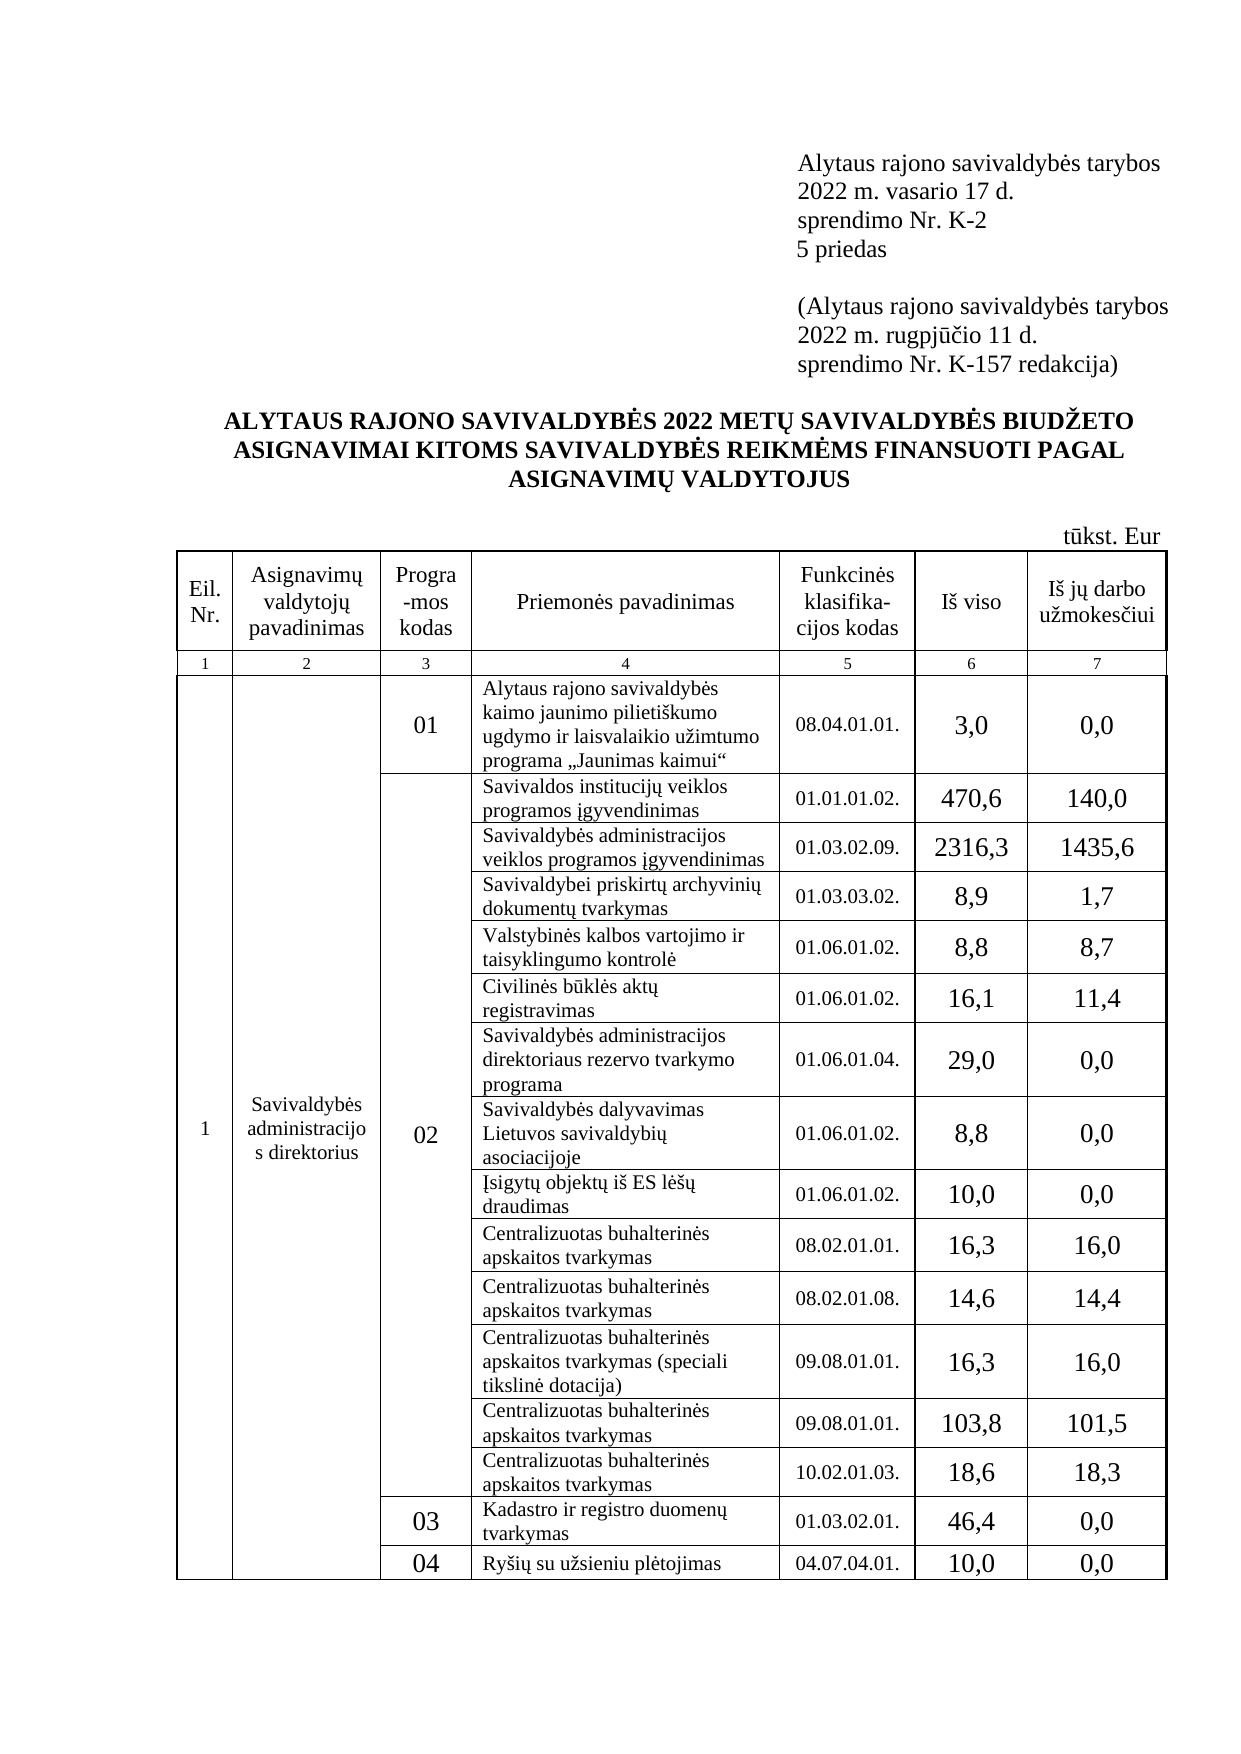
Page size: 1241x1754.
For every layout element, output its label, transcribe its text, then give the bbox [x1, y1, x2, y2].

table_cell 4 [472, 651, 779, 675]
table_cell [1168, 1271, 1194, 1324]
table_header Iš viso [916, 552, 1027, 650]
table_cell [1168, 1496, 1194, 1545]
table_cell [1194, 591, 1199, 650]
table_cell 6 [916, 651, 1027, 675]
table_cell [1168, 591, 1194, 650]
text (Alytaus rajono savivaldybės tarybos [177, 291, 1181, 320]
table_cell 09.08.01.01. [780, 1325, 914, 1397]
table_cell Centralizuotas buhalterinės apskaitos tvarkymas [472, 1219, 779, 1271]
table_cell 08.02.01.08. [780, 1272, 914, 1324]
table_header Progra-mos kodas [381, 552, 471, 650]
table_header [1194, 550, 1199, 591]
table_header [1171, 550, 1194, 591]
text Alytaus rajono savivaldybės tarybos [177, 148, 1181, 176]
table_cell 10.02.01.03. [780, 1448, 914, 1496]
table_cell 01.06.01.02. [780, 921, 914, 973]
table_cell [1194, 1324, 1199, 1397]
table_cell [1168, 675, 1194, 772]
text sprendimo Nr. K-157 redakcija) [177, 349, 1181, 378]
table_cell Savivaldybės administracijos direktoriaus rezervo tvarkymo programa [472, 1023, 779, 1096]
table_cell [1194, 1545, 1199, 1579]
table_cell Centralizuotas buhalterinės apskaitos tvarkymas [472, 1399, 779, 1447]
table_cell 5 [780, 651, 914, 675]
table_cell 10,0 [916, 1546, 1027, 1579]
table_cell 01.06.01.02. [780, 974, 914, 1022]
table_cell [1194, 1271, 1199, 1324]
table_cell 29,0 [916, 1023, 1027, 1096]
table_cell [1168, 1096, 1194, 1169]
text tūkst. Eur [177, 521, 1181, 550]
table_cell 8,8 [916, 1097, 1027, 1169]
table_header Priemonės pavadinimas [472, 552, 779, 650]
table_cell [1168, 1218, 1194, 1271]
table_cell Savivaldybei priskirtų archyvinių dokumentų tvarkymas [472, 872, 779, 920]
table_cell 1,7 [1028, 872, 1165, 920]
table_cell 103,8 [916, 1399, 1027, 1447]
table_cell 04.07.04.01. [780, 1546, 914, 1579]
table_cell 2 [233, 651, 380, 675]
table_cell [1194, 1398, 1199, 1447]
table_cell 01.01.01.02. [780, 774, 914, 822]
table_cell 101,5 [1028, 1399, 1165, 1447]
table_cell 1 [178, 651, 232, 675]
table_cell 18,3 [1028, 1448, 1165, 1496]
table_cell Savivaldybės dalyvavimas Lietuvos savivaldybių asociacijoje [472, 1097, 779, 1169]
table_cell [1194, 675, 1199, 772]
table_cell Savivaldybės administracijos direktorius [233, 676, 380, 1579]
table_cell 0,0 [1028, 1497, 1165, 1545]
table_cell Savivaldybės administracijos veiklos programos įgyvendinimas [472, 823, 779, 871]
table_cell [1167, 650, 1194, 675]
table_cell 01.06.01.02. [780, 1097, 914, 1169]
table_cell 03 [381, 1497, 471, 1545]
table_cell Ryšių su užsieniu plėtojimas [472, 1546, 779, 1579]
table_cell 02 [381, 774, 471, 1496]
table_cell 1435,6 [1028, 823, 1165, 871]
table_cell [1194, 1169, 1199, 1218]
table_cell [1194, 822, 1199, 871]
table_cell [1168, 1022, 1194, 1096]
table_cell Įsigytų objektų iš ES lėšų draudimas [472, 1170, 779, 1218]
table_cell 2316,3 [916, 823, 1027, 871]
table_cell 3,0 [916, 676, 1027, 772]
table_cell 01.06.01.02. [780, 1170, 914, 1218]
table_header Eil. Nr. [178, 552, 232, 650]
table_cell [1168, 1324, 1194, 1397]
table_cell 01.06.01.04. [780, 1023, 914, 1096]
text 2022 m. rugpjūčio 11 d. [177, 320, 1181, 349]
table_cell 14,6 [916, 1272, 1027, 1324]
table_cell 0,0 [1028, 1097, 1165, 1169]
table_cell 16,0 [1028, 1325, 1165, 1397]
table_cell 01.03.03.02. [780, 872, 914, 920]
text ALYTAUS RAJONO SAVIVALDYBĖS 2022 METŲ SAVIVALDYBĖS BIUDŽETO ASIGNAVIMAI KITOMS SAVIVALDYBĖS REIKMĖMS FINANSUOTI PAGAL ASIGNAVIMŲ VALDYTOJUS [177, 406, 1181, 493]
table_cell 140,0 [1028, 774, 1165, 822]
table_header Asignavimų valdytojų pavadinimas [233, 552, 380, 650]
table_cell 8,8 [916, 921, 1027, 973]
table_cell 0,0 [1028, 1170, 1165, 1218]
table_cell [1168, 973, 1194, 1022]
table_cell Savivaldos institucijų veiklos programos įgyvendinimas [472, 774, 779, 822]
table_cell [1168, 871, 1194, 920]
table_cell 46,4 [916, 1497, 1027, 1545]
table_cell 1 [178, 676, 232, 1579]
table_cell 04 [381, 1546, 471, 1579]
table_cell [1168, 773, 1194, 822]
text 2022 m. vasario 17 d. [177, 176, 1181, 205]
table_cell [1194, 650, 1199, 675]
table_cell [1194, 871, 1199, 920]
table_cell [1168, 1398, 1194, 1447]
table_cell [1194, 1096, 1199, 1169]
table_header Funkcinės klasifika-cijos kodas [780, 552, 914, 650]
table_cell [1168, 920, 1194, 973]
table_cell [1194, 1022, 1199, 1096]
table_cell 3 [381, 651, 471, 675]
table_cell 01.03.02.01. [780, 1497, 914, 1545]
table_cell 7 [1028, 651, 1166, 675]
table_cell [1168, 1447, 1194, 1496]
table_cell 16,0 [1028, 1219, 1165, 1271]
table_cell [1194, 1218, 1199, 1271]
text sprendimo Nr. K-2 [177, 205, 1181, 234]
table_cell 10,0 [916, 1170, 1027, 1218]
table_cell 08.02.01.01. [780, 1219, 914, 1271]
table_cell [1168, 1169, 1194, 1218]
table_cell 01.03.02.09. [780, 823, 914, 871]
table_cell 0,0 [1028, 676, 1165, 772]
table_cell 09.08.01.01. [780, 1399, 914, 1447]
table_cell [1168, 822, 1194, 871]
table_cell 16,1 [916, 974, 1027, 1022]
table_cell Civilinės būklės aktų registravimas [472, 974, 779, 1022]
text 5 priedas [796, 234, 1181, 263]
table_cell [1194, 920, 1199, 973]
table_cell Centralizuotas buhalterinės apskaitos tvarkymas [472, 1272, 779, 1324]
table_cell [1194, 1496, 1199, 1545]
table_cell 0,0 [1028, 1546, 1165, 1579]
table_cell 08.04.01.01. [780, 676, 914, 772]
table_cell Centralizuotas buhalterinės apskaitos tvarkymas (speciali tikslinė dotacija) [472, 1325, 779, 1397]
table_cell [1194, 773, 1199, 822]
table_cell Alytaus rajono savivaldybės kaimo jaunimo pilietiškumo ugdymo ir laisvalaikio užimtumo programa „Jaunimas kaimui“ [472, 676, 779, 772]
table_cell 18,6 [916, 1448, 1027, 1496]
table_cell 16,3 [916, 1325, 1027, 1397]
table_cell 470,6 [916, 774, 1027, 822]
table_cell [1194, 1447, 1199, 1496]
table_cell 11,4 [1028, 974, 1165, 1022]
table_cell 16,3 [916, 1219, 1027, 1271]
table_cell 8,7 [1028, 921, 1165, 973]
table_cell 0,0 [1028, 1023, 1165, 1096]
table_cell Valstybinės kalbos vartojimo ir taisyklingumo kontrolė [472, 921, 779, 973]
table_cell Centralizuotas buhalterinės apskaitos tvarkymas [472, 1448, 779, 1496]
table_cell 01 [381, 676, 471, 772]
table_header Iš jų darbo užmokesčiui [1028, 552, 1165, 650]
table_cell [1168, 1545, 1194, 1579]
table_cell 8,9 [916, 872, 1027, 920]
table_cell [1194, 973, 1199, 1022]
table_cell Kadastro ir registro duomenų tvarkymas [472, 1497, 779, 1545]
table_cell 14,4 [1028, 1272, 1165, 1324]
